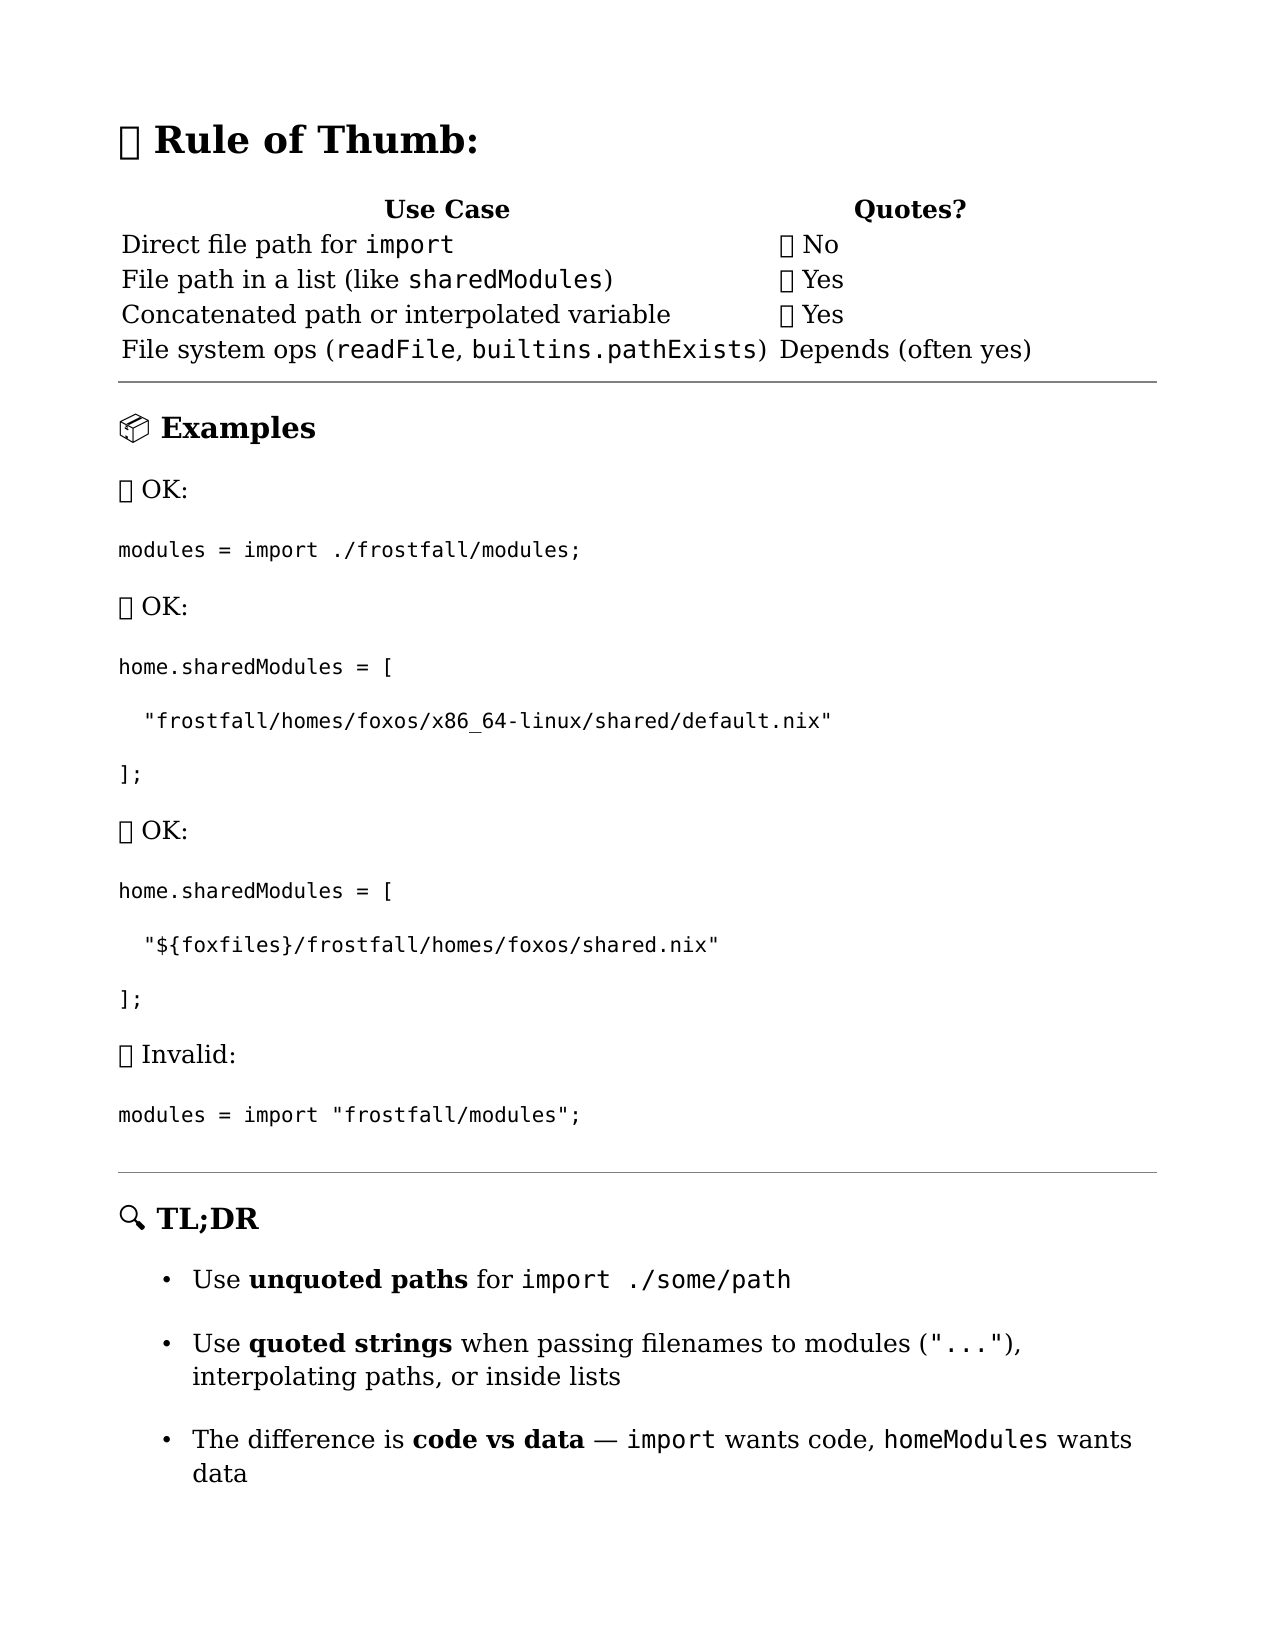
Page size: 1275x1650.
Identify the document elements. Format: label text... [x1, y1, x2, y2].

list Use quoted strings when passing filenames to modules ("..."), interpolating paths, or inside lists [162, 1329, 1157, 1392]
text ]; [118, 987, 1157, 1011]
table_cell ✅ Yes [776, 297, 1044, 332]
list The difference is code vs data — import wants code, homeModules wants data [162, 1425, 1157, 1488]
table_cell ✅ Yes [776, 262, 1044, 297]
table_cell Direct file path for import [118, 227, 776, 262]
list Use unquoted paths for import ./some/path [162, 1265, 1157, 1295]
text home.sharedModules = [ [118, 655, 1157, 679]
text "frostfall/homes/foxos/x86_64-linux/shared/default.nix" [118, 709, 1157, 733]
text "${foxfiles}/frostfall/homes/foxos/shared.nix" [118, 933, 1157, 957]
text modules = import "frostfall/modules"; [118, 1103, 1157, 1128]
table_cell Depends (often yes) [776, 332, 1044, 367]
subtitle 🔍 TL;DR [118, 1202, 1157, 1236]
text modules = import ./frostfall/modules; [118, 538, 1157, 562]
table_cell File path in a list (like sharedModules) [118, 262, 776, 297]
subtitle 📦 Examples [118, 411, 1157, 446]
table_header Quotes? [776, 192, 1044, 227]
text ✅ OK: [118, 816, 1157, 845]
table_cell File system ops (readFile, builtins.pathExists) [118, 332, 776, 367]
text home.sharedModules = [ [118, 879, 1157, 903]
text ]; [118, 762, 1157, 787]
table_cell ❌ No [776, 227, 1044, 262]
text ✅ OK: [118, 592, 1157, 621]
text ❌ Invalid: [118, 1040, 1157, 1069]
table_cell Concatenated path or interpolated variable [118, 297, 776, 332]
subtitle 🧠 Rule of Thumb: [118, 118, 1157, 162]
text ✅ OK: [118, 475, 1157, 504]
table_header Use Case [118, 192, 776, 227]
